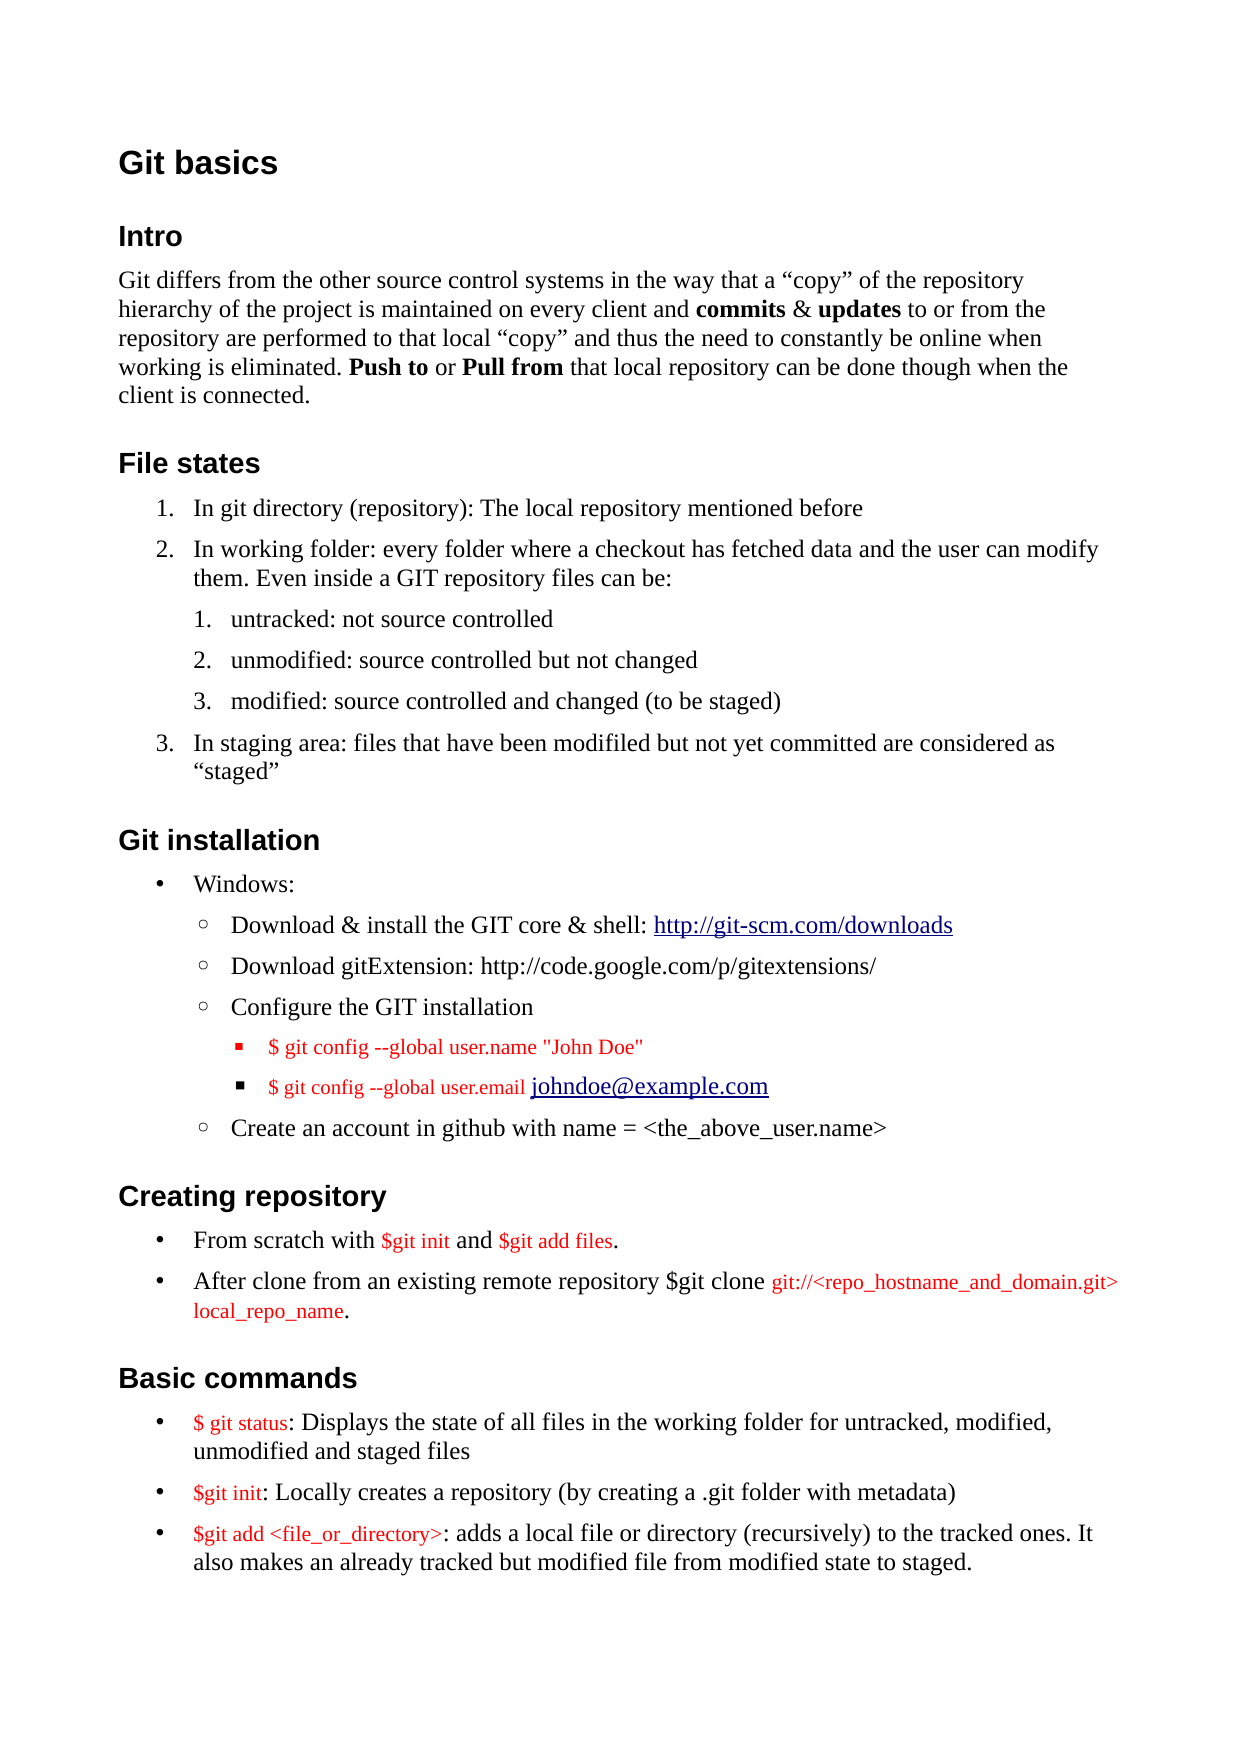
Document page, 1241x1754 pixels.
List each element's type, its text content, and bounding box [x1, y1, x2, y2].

list After clone from an existing remote repository $git clone git://<repo_hostname_and_domain.git> local_repo_name. [156, 1266, 1122, 1324]
subtitle Basic commands [118, 1361, 1122, 1395]
subtitle Git basics [118, 143, 1122, 182]
list modified: source controlled and changed (to be staged) [193, 686, 1122, 715]
list $git init: Locally creates a repository (by creating a .git folder with metadata) [156, 1477, 1122, 1506]
list Configure the GIT installation [193, 992, 1122, 1021]
list $ git status: Displays the state of all files in the working folder for untracked, modified, unmodified and staged files [156, 1407, 1122, 1465]
subtitle Git installation [118, 823, 1122, 856]
list In git directory (repository): The local repository mentioned before [156, 493, 1122, 521]
text Git differs from the other source control systems in the way that a “copy” of the repository hierarchy of the project is maintained on every client and commits & updates to or from the repository are performed to that local “copy” and thus the need to constantly be online when working is eliminated. Push to or Pull from that local repository can be done though when the client is connected. [118, 265, 1122, 409]
subtitle Creating repository [118, 1179, 1122, 1212]
list $ git config --global user.name "John Doe" [231, 1034, 1122, 1059]
list In working folder: every folder where a checkout has fetched data and the user can modify them. Even inside a GIT repository files can be: [156, 534, 1122, 591]
list Download gitExtension: http://code.google.com/p/gitextensions/ [193, 951, 1122, 980]
list Windows: [156, 869, 1122, 897]
subtitle Intro [118, 219, 1122, 253]
list untracked: not source controlled [193, 604, 1122, 633]
list In staging area: files that have been modifiled but not yet committed are considered as “staged” [156, 728, 1122, 785]
list From scratch with $git init and $git add files. [156, 1225, 1122, 1254]
subtitle File states [118, 447, 1122, 480]
list Create an account in github with name = <the_above_user.name> [193, 1113, 1122, 1141]
list Download & install the GIT core & shell: http://git-scm.com/downloads [193, 910, 1122, 939]
list unmodified: source controlled but not changed [193, 645, 1122, 674]
list $ git config --global user.email johndoe@example.com [231, 1071, 1122, 1100]
list $git add <file_or_directory>: adds a local file or directory (recursively) to the tracked ones. It also makes an already tracked but modified file from modified state to staged. [156, 1518, 1122, 1576]
